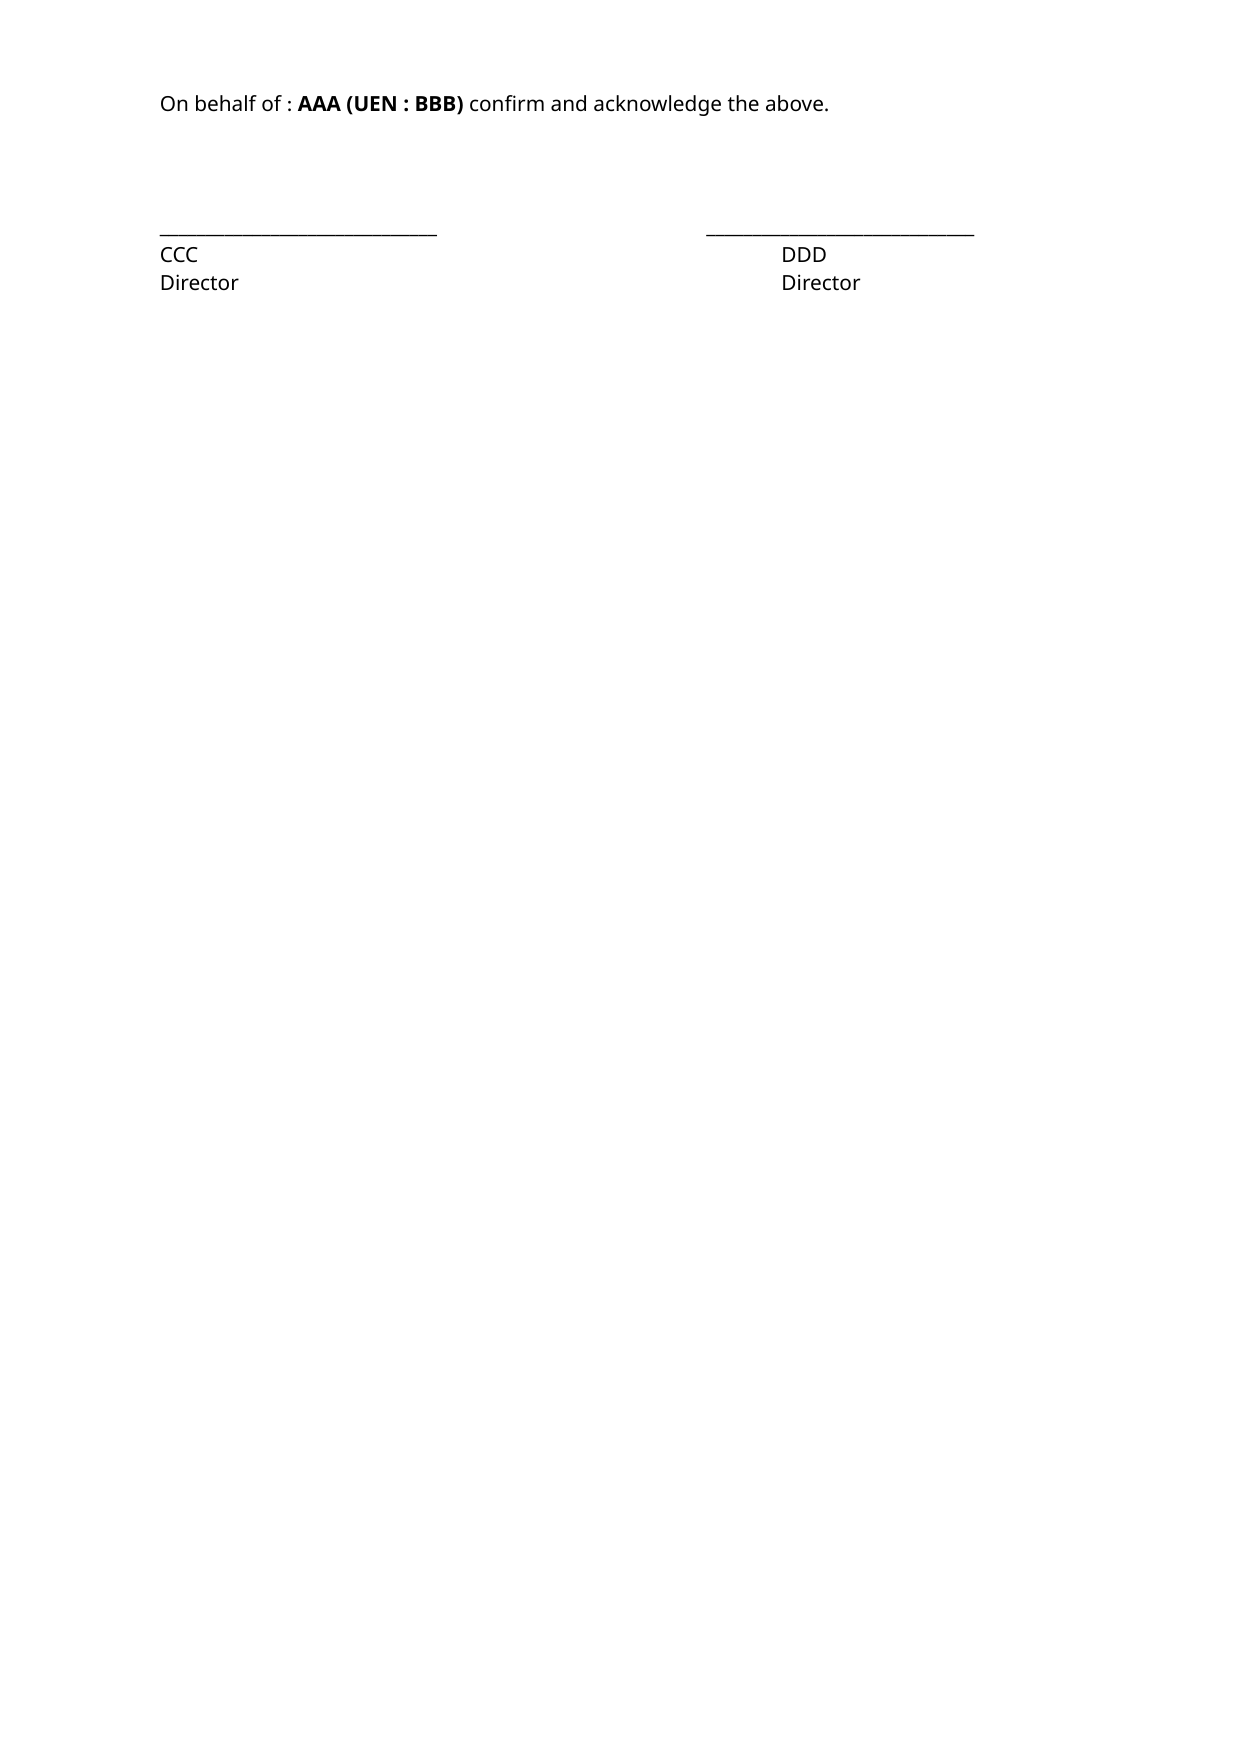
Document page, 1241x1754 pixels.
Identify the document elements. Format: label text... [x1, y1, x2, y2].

text CCC DDD [159, 240, 1087, 268]
text On behalf of : AAA (UEN : BBB) confirm and acknowledge the above. [159, 89, 1087, 117]
text ______________________________ _____________________________ [159, 211, 1087, 240]
text Director Director [159, 268, 1087, 297]
